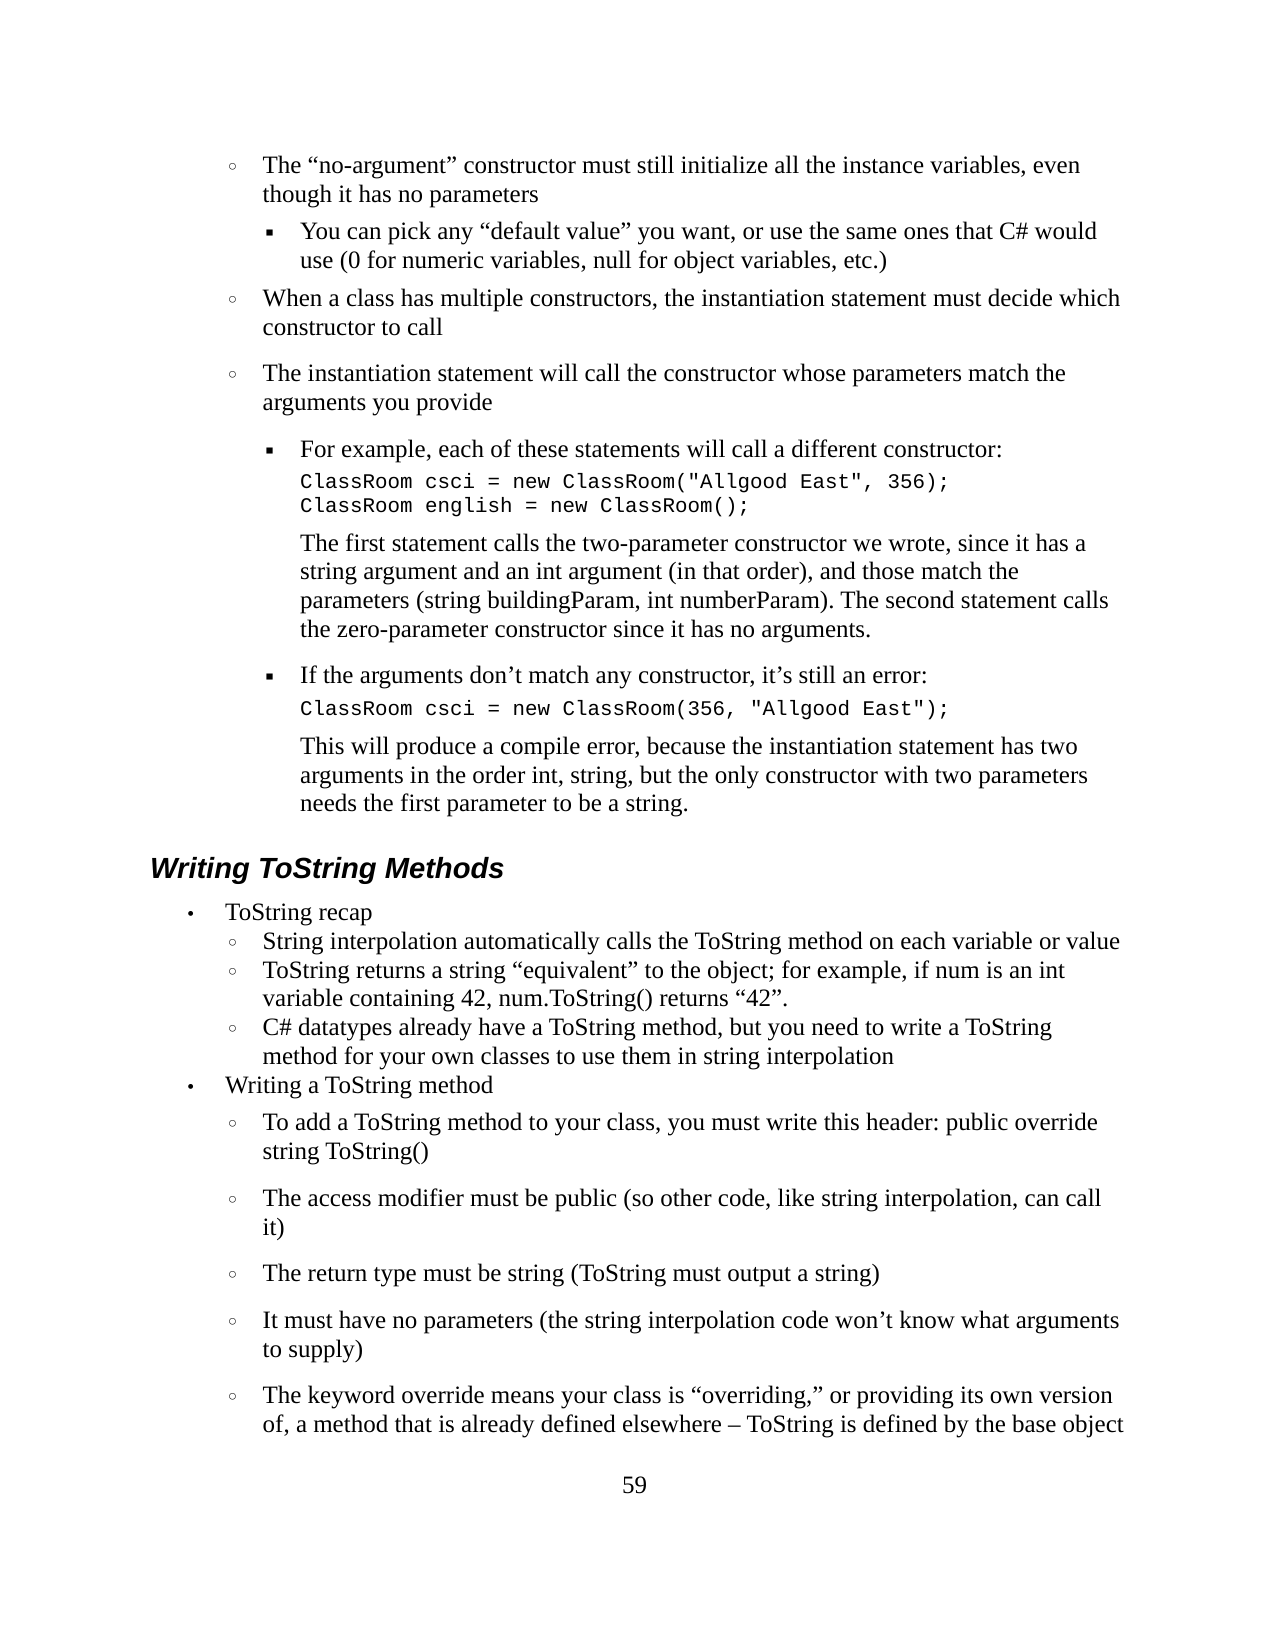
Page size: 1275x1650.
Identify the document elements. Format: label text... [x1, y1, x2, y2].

list ToString returns a string “equivalent” to the object; for example, if num is an int variable containing 42, num.ToString() returns “42”. [225, 955, 1125, 1012]
list The “no-argument” constructor must still initialize all the instance variables, even though it has no parameters [225, 150, 1125, 207]
list It must have no parameters (the string interpolation code won’t know what arguments to supply) [225, 1305, 1125, 1362]
list The instantiation statement will call the constructor whose parameters match the arguments you provide [225, 358, 1125, 416]
list This will produce a compile error, because the instantiation statement has two arguments in the order int, string, but the only constructor with two parameters needs the first parameter to be a string. [262, 731, 1125, 817]
list The access modifier must be public (so other code, like string interpolation, can call it) [225, 1183, 1125, 1240]
list Writing a ToString method [187, 1070, 1125, 1098]
list The first statement calls the two-parameter constructor we wrote, since it has a string argument and an int argument (in that order), and those match the parameters (string buildingParam, int numberParam). The second statement calls the zero-parameter constructor since it has no arguments. [262, 528, 1125, 643]
list To add a ToString method to your class, you must write this header: public override string ToString() [225, 1107, 1125, 1165]
list If the arguments don’t match any constructor, it’s still an error: [262, 661, 1125, 689]
list ClassRoom csci = new ClassRoom("Allgood East", 356); [262, 471, 1125, 495]
list When a class has multiple constructors, the instantiation statement must decide which constructor to call [225, 283, 1125, 340]
list ClassRoom csci = new ClassRoom(356, "Allgood East"); [262, 698, 1125, 722]
list C# datatypes already have a ToString method, but you need to write a ToString method for your own classes to use them in string interpolation [225, 1012, 1125, 1070]
list For example, each of these statements will call a different constructor: [262, 434, 1125, 462]
list You can pick any “default value” you want, or use the same ones that C# would use (0 for numeric variables, null for object variables, etc.) [262, 216, 1125, 274]
subtitle Writing ToString Methods [150, 851, 1125, 885]
list String interpolation automatically calls the ToString method on each variable or value [225, 926, 1125, 955]
list The keyword override means your class is “overriding,” or providing its own version of, a method that is already defined elsewhere – ToString is defined by the base object [225, 1380, 1125, 1438]
list ClassRoom english = new ClassRoom(); [262, 495, 1125, 519]
list ToString recap [187, 897, 1125, 926]
list The return type must be string (ToString must output a string) [225, 1258, 1125, 1287]
